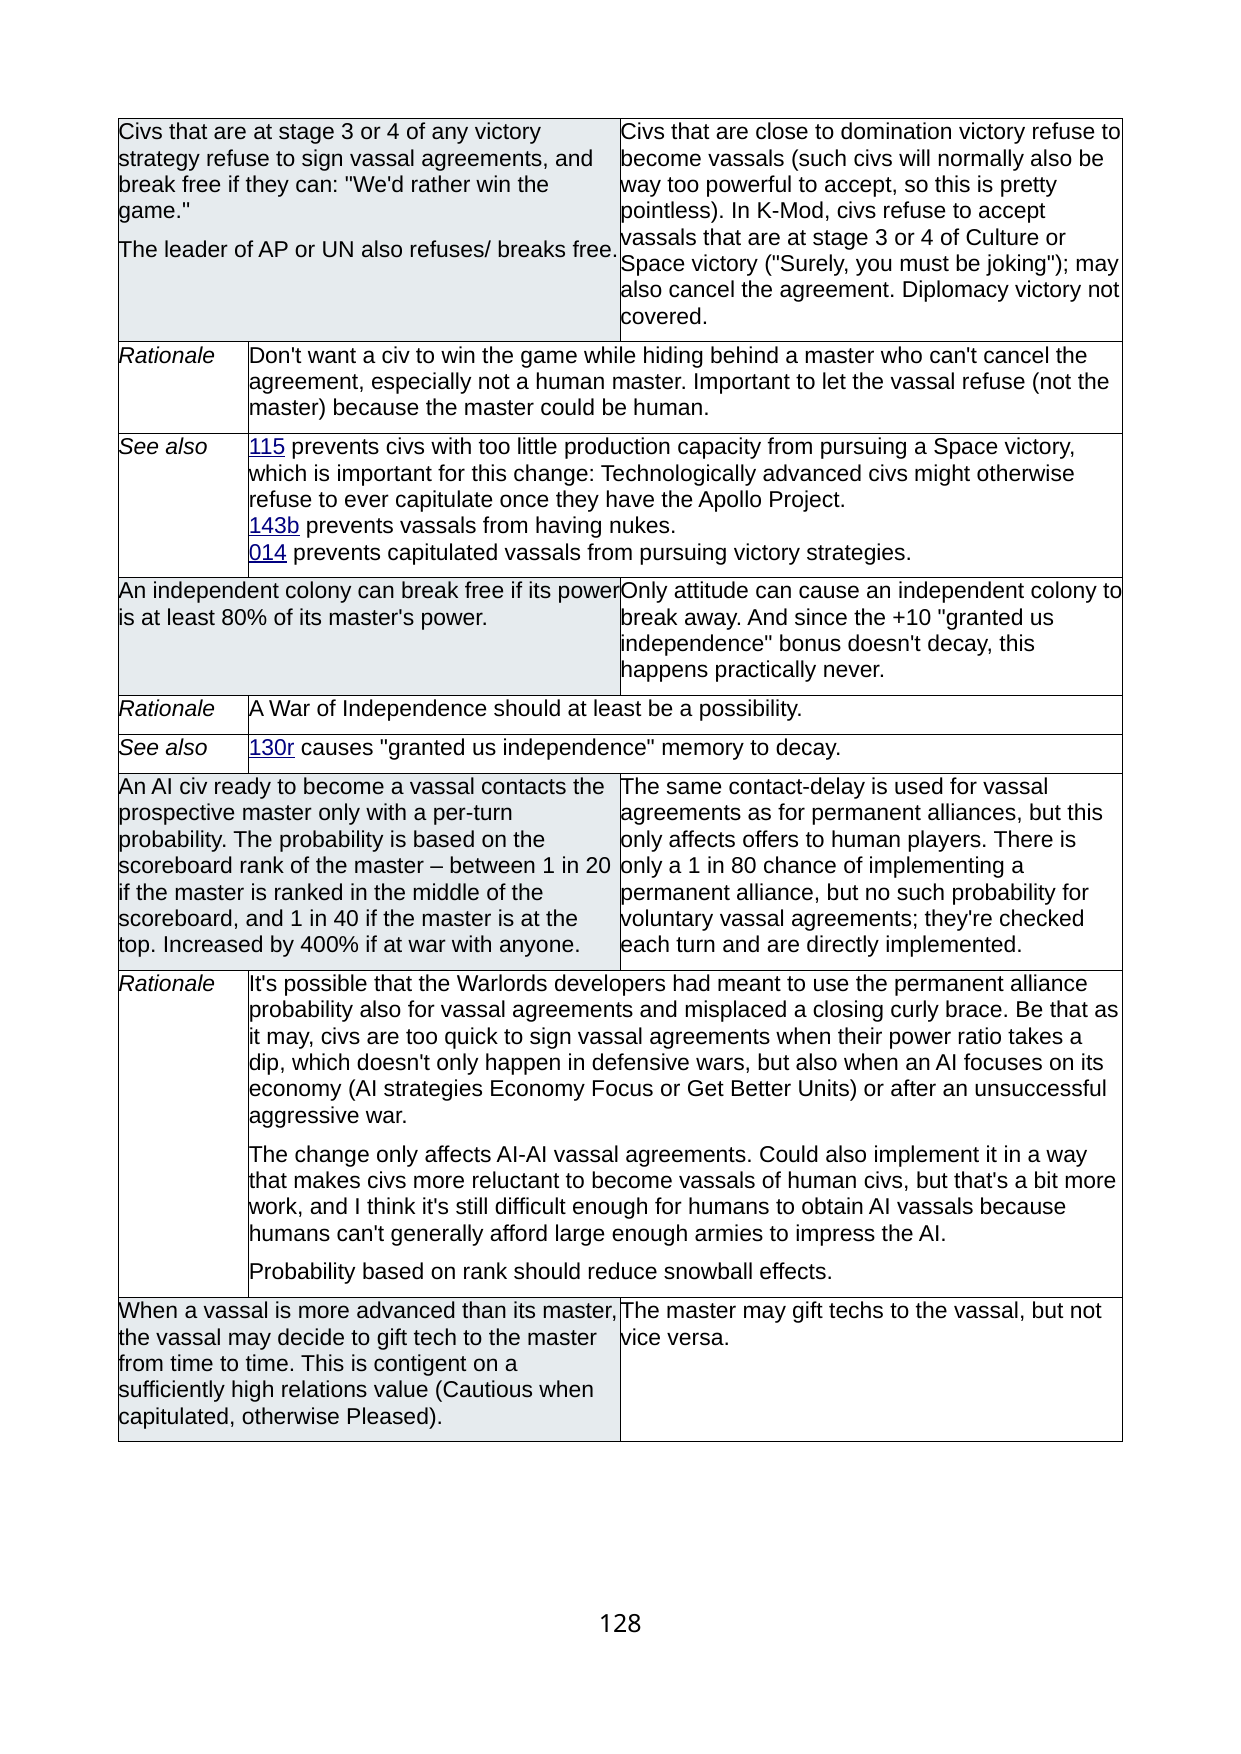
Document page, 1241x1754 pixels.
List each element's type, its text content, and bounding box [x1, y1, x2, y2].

table_cell A War of Independence should at least be a possibility. [249, 696, 1122, 734]
table_cell Civs that are close to domination victory refuse to become vassals (such civs will normally also be way too powerful to accept, so this is pretty pointless). In K-Mod, civs refuse to accept vassals that are at stage 3 or 4 of Culture or Space victory ("Surely, you must be joking"); may also cancel the agreement. Diplomacy victory not covered. [621, 119, 1122, 341]
table_cell When a vassal is more advanced than its master, the vassal may decide to gift tech to the master from time to time. This is contigent on a sufficiently high relations value (Cautious when capitulated, otherwise Pleased). [119, 1298, 620, 1441]
table_cell See also [119, 434, 248, 577]
table_cell An AI civ ready to become a vassal contacts the prospective master only with a per-turn probability. The probability is based on the scoreboard rank of the master – between 1 in 20 if the master is ranked in the middle of the scoreboard, and 1 in 40 if the master is at the top. Increased by 400% if at war with anyone. [119, 774, 620, 970]
table_cell Rationale [119, 342, 248, 433]
table_cell It's possible that the Warlords developers had meant to use the permanent alliance probability also for vassal agreements and misplaced a closing curly brace. Be that as it may, civs are too quick to sign vassal agreements when their power ratio takes a dip, which doesn't only happen in defensive wars, but also when an AI focuses on its economy (AI strategies Economy Focus or Get Better Units) or after an unsuccessful aggressive war. The change only affects AI-AI vassal agreements. Could also implement it in a way that makes civs more reluctant to become vassals of human civs, but that's a bit more work, and I think it's still difficult enough for humans to obtain AI vassals because humans can't generally afford large enough armies to impress the AI. Probability based on rank should reduce snowball effects. [249, 971, 1122, 1297]
table_cell Don't want a civ to win the game while hiding behind a master who can't cancel the agreement, especially not a human master. Important to let the vassal refuse (not the master) because the master could be human. [249, 342, 1122, 433]
table_cell The master may gift techs to the vassal, but not vice versa. [621, 1298, 1122, 1441]
table_cell An independent colony can break free if its power is at least 80% of its master's power. [119, 578, 620, 695]
table_cell 115 prevents civs with too little production capacity from pursuing a Space victory, which is important for this change: Technologically advanced civs might otherwise refuse to ever capitulate once they have the Apollo Project. 143b prevents vassals from having nukes. 014 prevents capitulated vassals from pursuing victory strategies. [249, 434, 1122, 577]
table_cell The same contact-delay is used for vassal agreements as for permanent alliances, but this only affects offers to human players. There is only a 1 in 80 chance of implementing a permanent alliance, but no such probability for voluntary vassal agreements; they're checked each turn and are directly implemented. [621, 774, 1122, 970]
table_cell See also [119, 735, 248, 773]
table_cell Rationale [119, 696, 248, 734]
table_cell Only attitude can cause an independent colony to break away. And since the +10 "granted us independence" bonus doesn't decay, this happens practically never. [621, 578, 1122, 695]
table_cell Civs that are at stage 3 or 4 of any victory strategy refuse to sign vassal agreements, and break free if they can: "We'd rather win the game." The leader of AP or UN also refuses/ breaks free. [119, 119, 620, 341]
table_cell 130r causes "granted us independence" memory to decay. [249, 735, 1122, 773]
table_cell Rationale [119, 971, 248, 1297]
